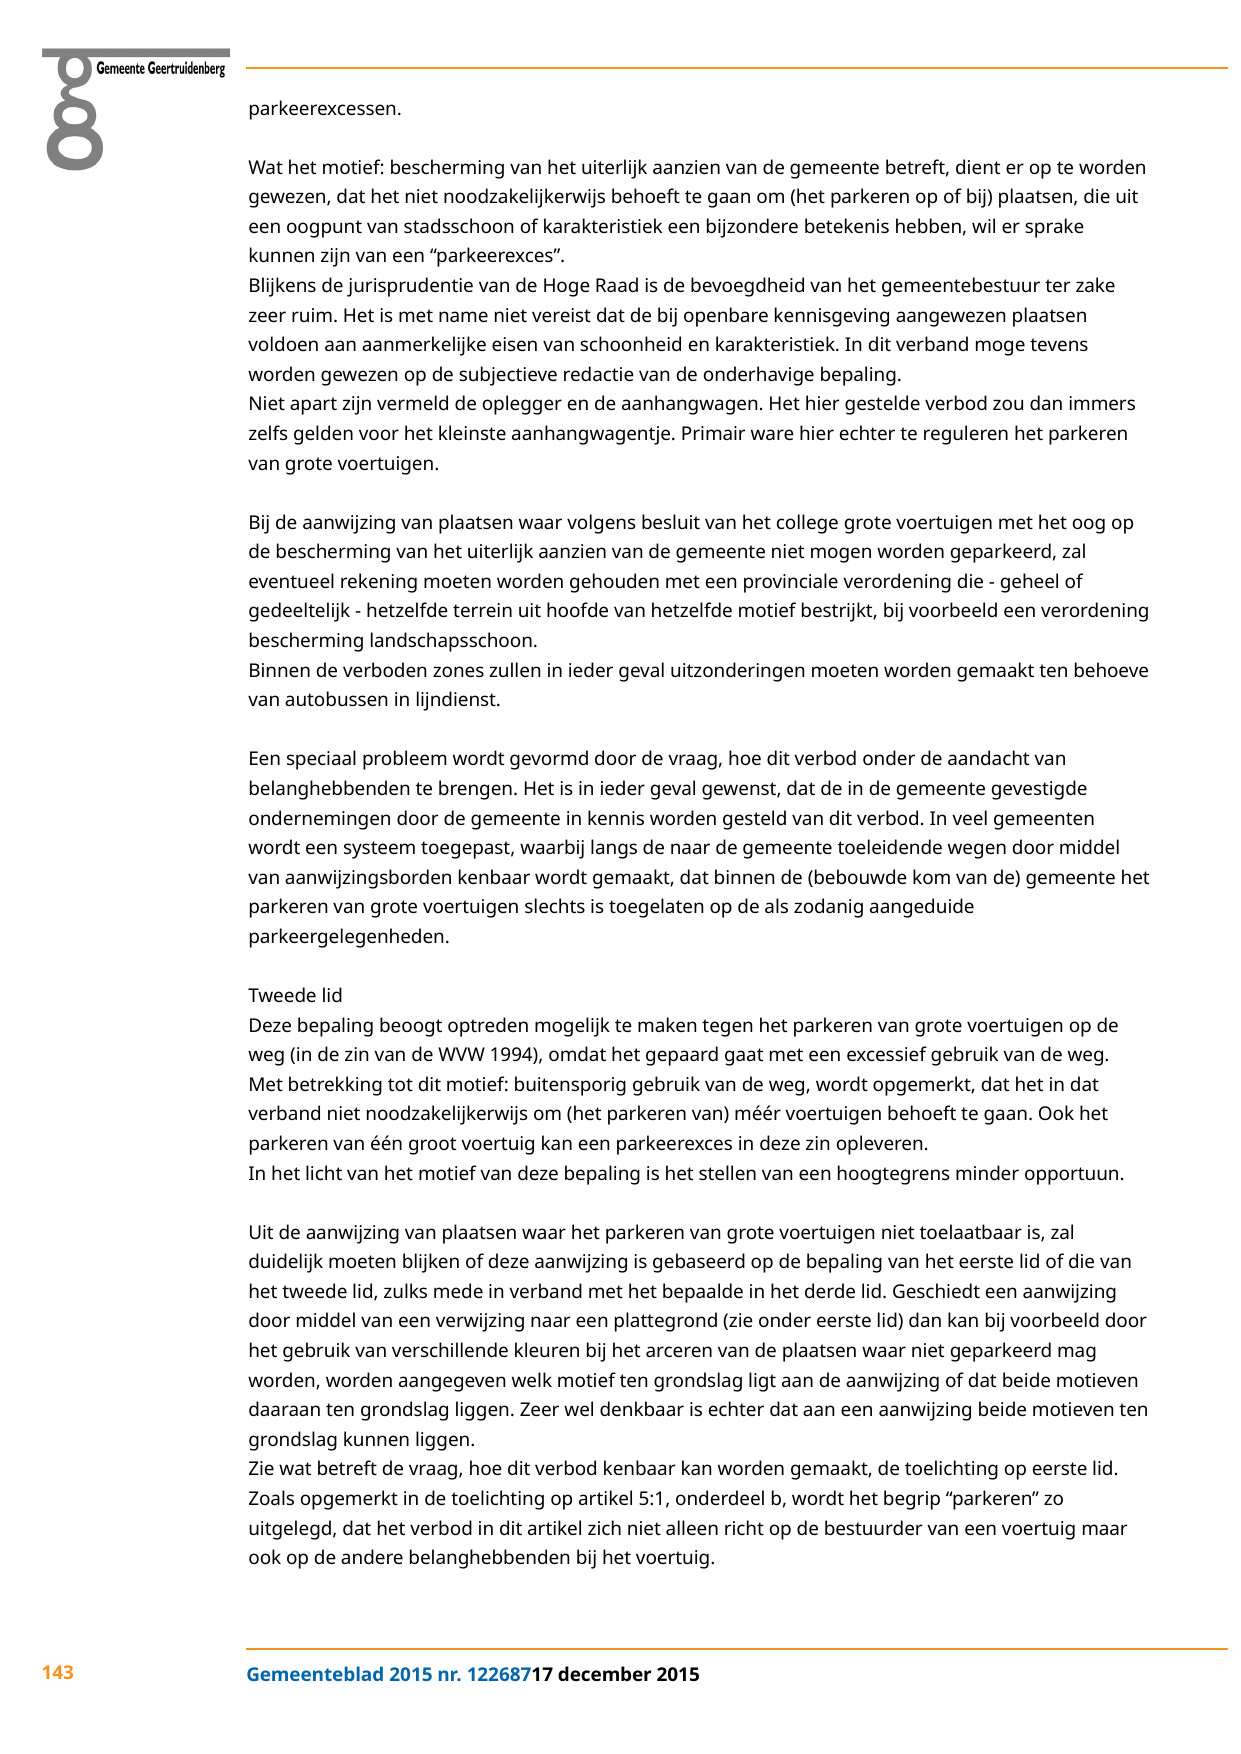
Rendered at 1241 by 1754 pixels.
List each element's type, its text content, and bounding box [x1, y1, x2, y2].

text Niet apart zijn vermeld de oplegger en de aanhangwagen. Het hier gestelde verbod zou dan immers zelfs gelden voor het kleinste aanhangwagentje. Primair ware hier echter te reguleren het parkeren van grote voertuigen. [248, 391, 1152, 476]
text Met betrekking tot dit motief: buitensporig gebruik van de weg, wordt opgemerkt, dat het in dat verband niet noodzakelijkerwijs om (het parkeren van) méér voertuigen behoeft te gaan. Ook het parkeren van één groot voertuig kan een parkeerexces in deze zin opleveren. [248, 1071, 1152, 1156]
picture [41, 47, 231, 172]
text Zoals opgemerkt in de toelichting op artikel 5:1, onderdeel b, wordt het begrip “parkeren” zo uitgelegd, dat het verbod in dit artikel zich niet alleen richt op de bestuurder van een voertuig maar ook op de andere belanghebbenden bij het voertuig. [248, 1485, 1152, 1570]
text Bij de aanwijzing van plaatsen waar volgens besluit van het college grote voertuigen met het oog op de bescherming van het uiterlijk aanzien van de gemeente niet mogen worden geparkeerd, zal eventueel rekening moeten worden gehouden met een provinciale verordening die - geheel of gedeeltelijk - hetzelfde terrein uit hoofde van hetzelfde motief bestrijkt, bij voorbeeld een verordening bescherming landschapsschoon. [248, 509, 1152, 653]
text Binnen de verboden zones zullen in ieder geval uitzonderingen moeten worden gemaakt ten behoeve van autobussen in lijndienst. [248, 657, 1152, 712]
text parkeerexcessen. [248, 95, 1152, 121]
text Een speciaal probleem wordt gevormd door de vraag, hoe dit verbod onder de aandacht van belanghebbenden te brengen. Het is in ieder geval gewenst, dat de in de gemeente gevestigde ondernemingen door de gemeente in kennis worden gesteld van dit verbod. In veel gemeenten wordt een systeem toegepast, waarbij langs de naar de gemeente toeleidende wegen door middel van aanwijzingsborden kenbaar wordt gemaakt, dat binnen de (bebouwde kom van de) gemeente het parkeren van grote voertuigen slechts is toegelaten op de als zodanig aangeduide parkeergelegenheden. [248, 746, 1152, 949]
text Blijkens de jurisprudentie van de Hoge Raad is de bevoegdheid van het gemeentebestuur ter zake zeer ruim. Het is met name niet vereist dat de bij openbare kennisgeving aangewezen plaatsen voldoen aan aanmerkelijke eisen van schoonheid en karakteristiek. In dit verband moge tevens worden gewezen op de subjectieve redactie van de onderhavige bepaling. [248, 272, 1152, 387]
text Zie wat betreft de vraag, hoe dit verbod kenbaar kan worden gemaakt, de toelichting op eerste lid. [248, 1456, 1152, 1481]
text Wat het motief: bescherming van het uiterlijk aanzien van de gemeente betreft, dient er op te worden gewezen, dat het niet noodzakelijkerwijs behoeft te gaan om (het parkeren op of bij) plaatsen, die uit een oogpunt van stadsschoon of karakteristiek een bijzondere betekenis hebben, wil er sprake kunnen zijn van een “parkeerexces”. [248, 154, 1152, 268]
text In het licht van het motief van deze bepaling is het stellen van een hoogtegrens minder opportuun. [248, 1160, 1152, 1186]
text Uit de aanwijzing van plaatsen waar het parkeren van grote voertuigen niet toelaatbaar is, zal duidelijk moeten blijken of deze aanwijzing is gebaseerd op de bepaling van het eerste lid of die van het tweede lid, zulks mede in verband met het bepaalde in het derde lid. Geschiedt een aanwijzing door middel van een verwijzing naar een plattegrond (zie onder eerste lid) dan kan bij voorbeeld door het gebruik van verschillende kleuren bij het arceren van de plaatsen waar niet geparkeerd mag worden, worden aangegeven welk motief ten grondslag ligt aan de aanwijzing of dat beide motieven daaraan ten grondslag liggen. Zeer wel denkbaar is echter dat aan een aanwijzing beide motieven ten grondslag kunnen liggen. [248, 1219, 1152, 1452]
text Tweede lid [248, 982, 1152, 1008]
text Deze bepaling beoogt optreden mogelijk te maken tegen het parkeren van grote voertuigen op de weg (in de zin van de WVW 1994), omdat het gepaard gaat met een excessief gebruik van de weg. [248, 1012, 1152, 1067]
